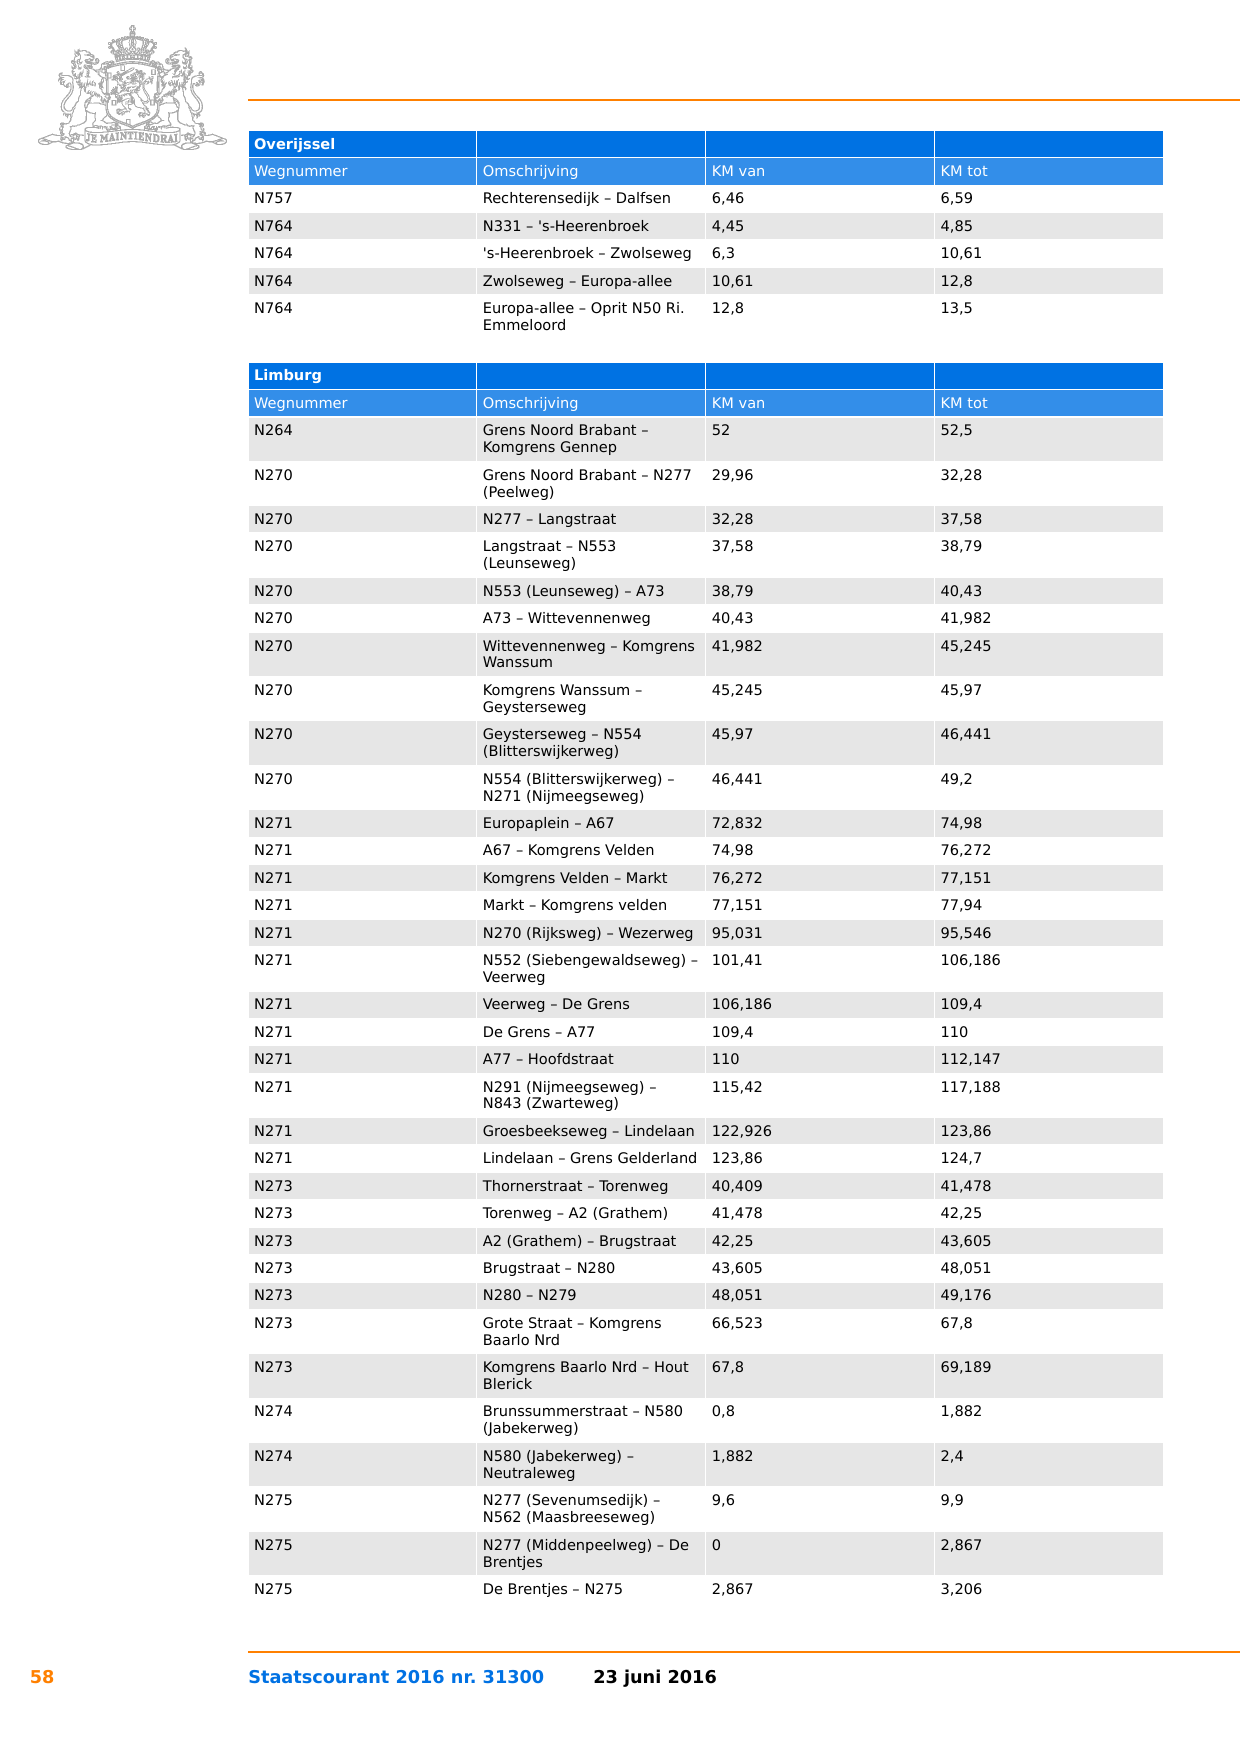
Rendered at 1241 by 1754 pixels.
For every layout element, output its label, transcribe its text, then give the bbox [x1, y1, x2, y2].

table_cell N280 – N279 [477, 1283, 705, 1309]
table_cell 45,97 [706, 721, 934, 765]
table_cell 77,94 [935, 893, 1163, 919]
table_cell N273 [249, 1283, 476, 1309]
table_cell 2,867 [935, 1532, 1163, 1575]
table_cell Rechterensedijk – Dalfsen [477, 186, 705, 212]
table_cell 74,98 [706, 838, 934, 864]
table_cell KM van [706, 158, 934, 185]
table_cell N270 [249, 462, 476, 505]
table_cell 109,4 [706, 1019, 934, 1045]
table_cell 6,3 [706, 241, 934, 267]
table_cell 32,28 [706, 506, 934, 532]
table_cell N764 [249, 268, 476, 294]
table_cell N273 [249, 1173, 476, 1199]
table_cell KM van [706, 390, 934, 416]
table_header [706, 363, 934, 389]
table_cell 40,409 [706, 1173, 934, 1199]
table_cell 2,867 [706, 1576, 934, 1602]
table_cell N270 [249, 721, 476, 765]
table_cell N764 [249, 213, 476, 239]
table_cell Wegnummer [249, 390, 476, 416]
table_cell 9,9 [935, 1488, 1163, 1531]
table_cell De Brentjes – N275 [477, 1576, 705, 1602]
table_cell Europa-allee – Oprit N50 Ri. Emmeloord [477, 295, 705, 339]
table_cell N270 [249, 766, 476, 809]
table_cell N271 [249, 1074, 476, 1117]
table_cell 12,8 [706, 295, 934, 339]
table_cell 109,4 [935, 992, 1163, 1018]
table_cell N264 [249, 418, 476, 461]
table_cell 106,186 [706, 992, 934, 1018]
table_cell N271 [249, 893, 476, 919]
table_cell N277 – Langstraat [477, 506, 705, 532]
table_cell 72,832 [706, 810, 934, 837]
table_cell N270 (Rijksweg) – Wezerweg [477, 920, 705, 946]
table_cell 9,6 [706, 1488, 934, 1531]
table_cell N277 (Sevenumsedijk) – N562 (Maasbreeseweg) [477, 1488, 705, 1531]
table_cell N291 (Nijmeegseweg) – N843 (Zwarteweg) [477, 1074, 705, 1117]
table_cell 10,61 [706, 268, 934, 294]
table_cell Komgrens Velden – Markt [477, 865, 705, 891]
table_cell N757 [249, 186, 476, 212]
table_cell A73 – Wittevennenweg [477, 605, 705, 632]
table_cell 10,61 [935, 241, 1163, 267]
table_cell 6,46 [706, 186, 934, 212]
table_cell 13,5 [935, 295, 1163, 339]
table_cell 37,58 [706, 534, 934, 577]
table_cell 45,97 [935, 677, 1163, 720]
table_cell 1,882 [935, 1399, 1163, 1442]
table_cell 110 [706, 1046, 934, 1073]
table_cell 110 [935, 1019, 1163, 1045]
table_cell N553 (Leunseweg) – A73 [477, 578, 705, 604]
table_cell 49,176 [935, 1283, 1163, 1309]
table_cell Torenweg – A2 (Grathem) [477, 1200, 705, 1227]
table_cell 0,8 [706, 1399, 934, 1442]
table_cell 117,188 [935, 1074, 1163, 1117]
table_cell Zwolseweg – Europa-allee [477, 268, 705, 294]
table_cell 95,031 [706, 920, 934, 946]
table_cell N270 [249, 677, 476, 720]
table_cell N270 [249, 605, 476, 632]
table_cell 41,478 [706, 1200, 934, 1227]
table_cell N270 [249, 633, 476, 676]
table_cell Wegnummer [249, 158, 476, 185]
table_cell 124,7 [935, 1146, 1163, 1172]
table_header [477, 131, 705, 157]
table_cell Brugstraat – N280 [477, 1255, 705, 1281]
table_cell N554 (Blitterswijkerweg) – N271 (Nijmeegseweg) [477, 766, 705, 809]
table_cell 67,8 [706, 1354, 934, 1398]
table_cell 29,96 [706, 462, 934, 505]
table_cell Markt – Komgrens velden [477, 893, 705, 919]
table_cell Grote Straat – Komgrens Baarlo Nrd [477, 1310, 705, 1353]
table_cell 0 [706, 1532, 934, 1575]
table_cell N274 [249, 1443, 476, 1486]
table_cell N764 [249, 295, 476, 339]
table_cell Brunssummerstraat – N580 (Jabekerweg) [477, 1399, 705, 1442]
table_cell N273 [249, 1228, 476, 1254]
table_header [935, 363, 1163, 389]
table_cell 32,28 [935, 462, 1163, 505]
table_cell Geysterseweg – N554 (Blitterswijkerweg) [477, 721, 705, 765]
table_cell N580 (Jabekerweg) – Neutraleweg [477, 1443, 705, 1486]
table_cell 101,41 [706, 947, 934, 991]
table_cell 42,25 [706, 1228, 934, 1254]
table_cell N277 (Middenpeelweg) – De Brentjes [477, 1532, 705, 1575]
table_cell N552 (Siebengewaldseweg) – Veerweg [477, 947, 705, 991]
table_cell 3,206 [935, 1576, 1163, 1602]
table_cell 46,441 [706, 766, 934, 809]
table_cell 52 [706, 418, 934, 461]
table_cell 40,43 [935, 578, 1163, 604]
table_cell 45,245 [935, 633, 1163, 676]
table_cell 66,523 [706, 1310, 934, 1353]
table_cell Grens Noord Brabant – Komgrens Gennep [477, 418, 705, 461]
table_cell KM tot [935, 158, 1163, 185]
table_cell 48,051 [935, 1255, 1163, 1281]
table_cell Lindelaan – Grens Gelderland [477, 1146, 705, 1172]
table_cell N331 – 's-Heerenbroek [477, 213, 705, 239]
table_cell 6,59 [935, 186, 1163, 212]
table_cell 122,926 [706, 1118, 934, 1144]
table_cell N271 [249, 947, 476, 991]
table_cell Thornerstraat – Torenweg [477, 1173, 705, 1199]
table_cell 37,58 [935, 506, 1163, 532]
table_cell 41,478 [935, 1173, 1163, 1199]
table_cell 74,98 [935, 810, 1163, 837]
table_cell N271 [249, 992, 476, 1018]
table_cell 123,86 [706, 1146, 934, 1172]
table_cell 38,79 [935, 534, 1163, 577]
table_cell 77,151 [706, 893, 934, 919]
table_cell 115,42 [706, 1074, 934, 1117]
table_cell 45,245 [706, 677, 934, 720]
table_cell N273 [249, 1200, 476, 1227]
table_cell N273 [249, 1354, 476, 1398]
table_cell 95,546 [935, 920, 1163, 946]
table_cell A77 – Hoofdstraat [477, 1046, 705, 1073]
table_cell Wittevennenweg – Komgrens Wanssum [477, 633, 705, 676]
table_cell 4,85 [935, 213, 1163, 239]
table_cell 123,86 [935, 1118, 1163, 1144]
table_header [706, 131, 934, 157]
table_cell Omschrijving [477, 390, 705, 416]
table_cell 2,4 [935, 1443, 1163, 1486]
table_cell 112,147 [935, 1046, 1163, 1073]
table_cell 38,79 [706, 578, 934, 604]
table_cell N271 [249, 1146, 476, 1172]
table_cell 41,982 [935, 605, 1163, 632]
table_cell 43,605 [706, 1255, 934, 1281]
table_cell Langstraat – N553 (Leunseweg) [477, 534, 705, 577]
table_cell 43,605 [935, 1228, 1163, 1254]
table_cell 52,5 [935, 418, 1163, 461]
table_cell KM tot [935, 390, 1163, 416]
table_cell N271 [249, 810, 476, 837]
table_header [935, 131, 1163, 157]
table_cell N270 [249, 506, 476, 532]
table_cell 4,45 [706, 213, 934, 239]
table_cell N271 [249, 838, 476, 864]
table_cell N271 [249, 1046, 476, 1073]
table_cell A67 – Komgrens Velden [477, 838, 705, 864]
table_cell Komgrens Baarlo Nrd – Hout Blerick [477, 1354, 705, 1398]
table_cell 46,441 [935, 721, 1163, 765]
table_header [477, 363, 705, 389]
table_cell Grens Noord Brabant – N277 (Peelweg) [477, 462, 705, 505]
table_cell N273 [249, 1310, 476, 1353]
table_cell 42,25 [935, 1200, 1163, 1227]
table_cell Europaplein – A67 [477, 810, 705, 837]
table_cell N271 [249, 1118, 476, 1144]
table_header Overijssel [249, 131, 476, 157]
table_cell A2 (Grathem) – Brugstraat [477, 1228, 705, 1254]
table_header Limburg [249, 363, 476, 389]
table_cell 12,8 [935, 268, 1163, 294]
table_cell N271 [249, 1019, 476, 1045]
table_cell 41,982 [706, 633, 934, 676]
table_cell N275 [249, 1488, 476, 1531]
table_cell N271 [249, 920, 476, 946]
table_cell 106,186 [935, 947, 1163, 991]
table_cell Groesbeekseweg – Lindelaan [477, 1118, 705, 1144]
table_cell 77,151 [935, 865, 1163, 891]
table_cell Omschrijving [477, 158, 705, 185]
table_cell N275 [249, 1576, 476, 1602]
table_cell Veerweg – De Grens [477, 992, 705, 1018]
table_cell 1,882 [706, 1443, 934, 1486]
table_cell 69,189 [935, 1354, 1163, 1398]
table_cell 48,051 [706, 1283, 934, 1309]
table_cell N271 [249, 865, 476, 891]
table_cell N270 [249, 578, 476, 604]
table_cell N270 [249, 534, 476, 577]
table_cell De Grens – A77 [477, 1019, 705, 1045]
table_cell N764 [249, 241, 476, 267]
table_cell 's-Heerenbroek – Zwolseweg [477, 241, 705, 267]
table_cell 76,272 [706, 865, 934, 891]
picture [38, 25, 227, 150]
table_cell Komgrens Wanssum – Geysterseweg [477, 677, 705, 720]
table_cell 76,272 [935, 838, 1163, 864]
table_cell N274 [249, 1399, 476, 1442]
table_cell N273 [249, 1255, 476, 1281]
table_cell N275 [249, 1532, 476, 1575]
table_cell 49,2 [935, 766, 1163, 809]
table_cell 67,8 [935, 1310, 1163, 1353]
table_cell 40,43 [706, 605, 934, 632]
